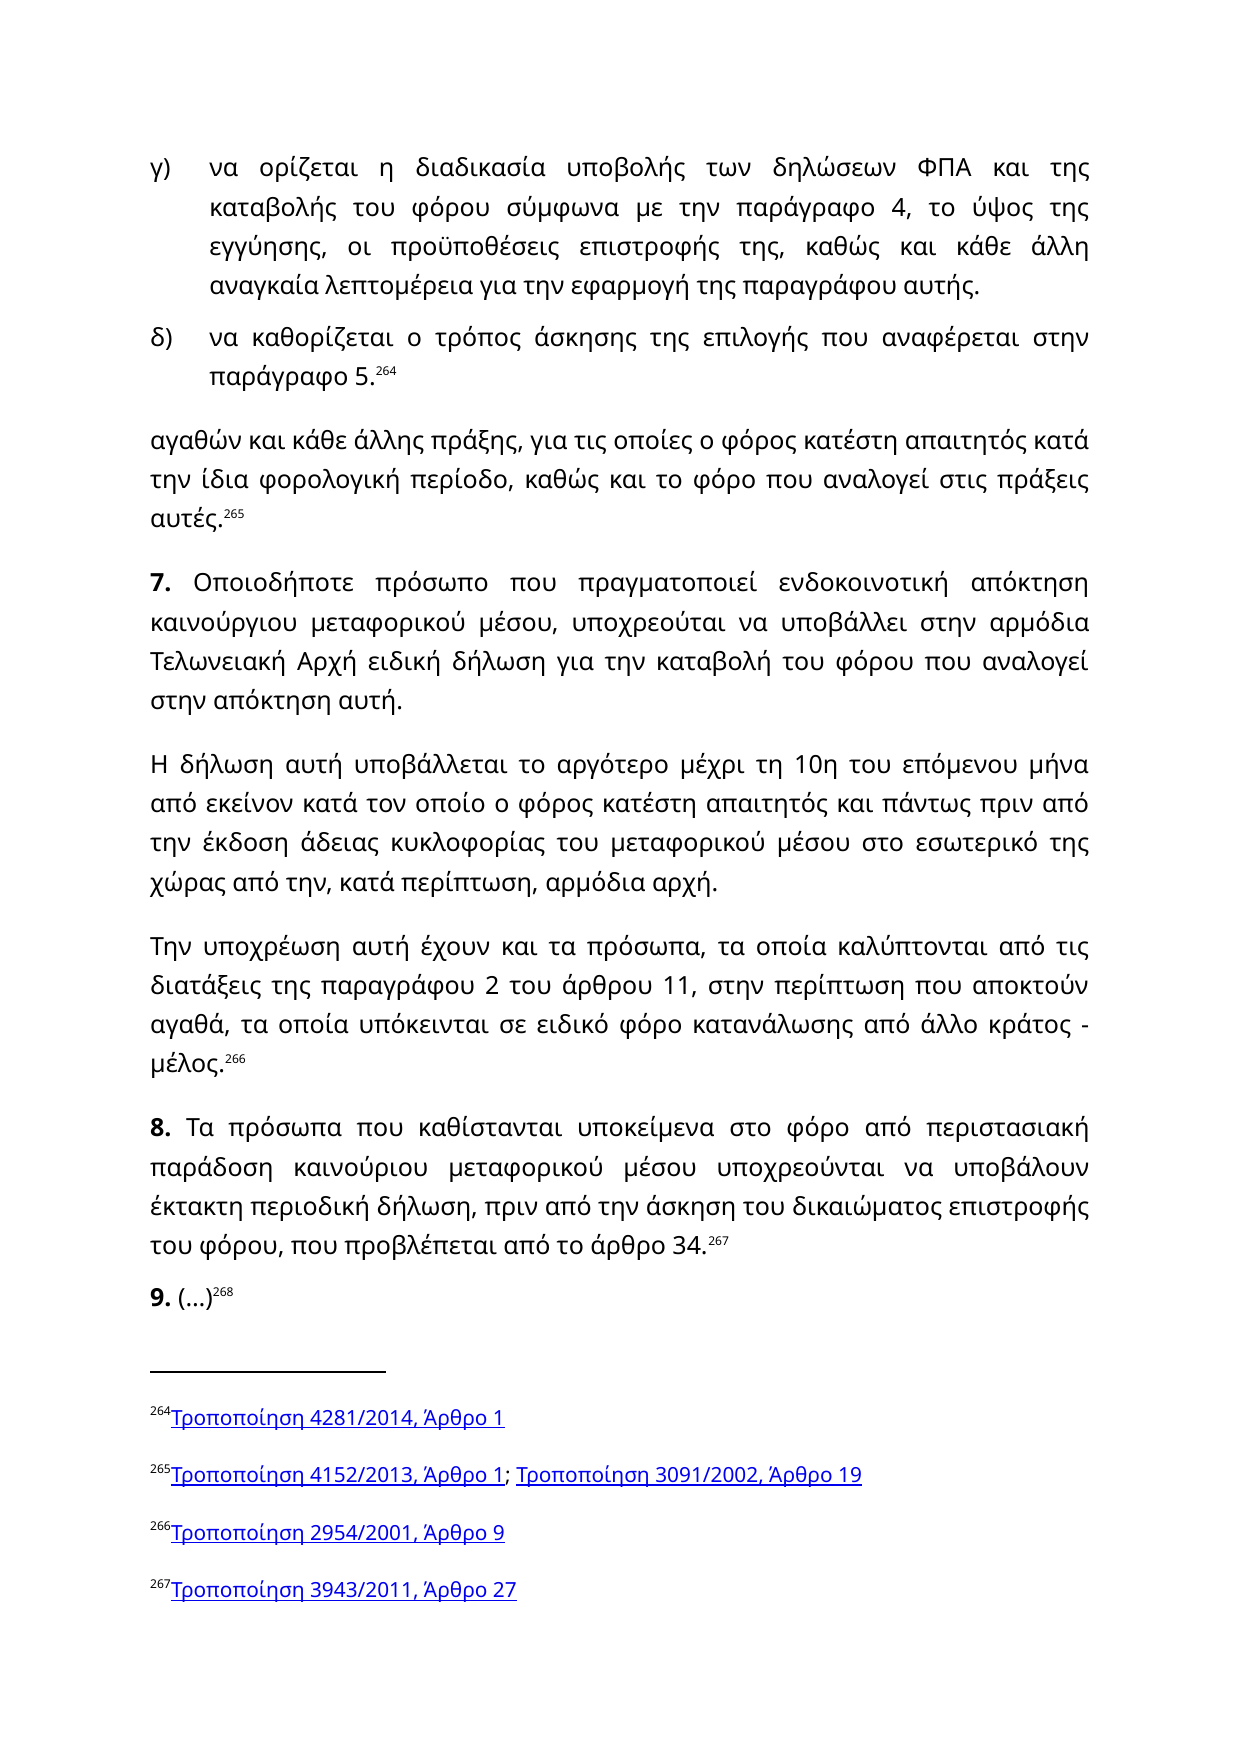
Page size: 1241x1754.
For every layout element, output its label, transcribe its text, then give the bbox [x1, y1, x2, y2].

text αγαθών και κάθε άλλης πράξης, για τις οποίες ο φόρος κατέστη απαιτητός κατά την ίδια φορολογική περίοδο, καθώς και το φόρο που αναλογεί στις πράξεις αυτές. [150, 422, 1090, 535]
list δ) να καθορίζεται ο τρόπος άσκησης της επιλογής που αναφέρεται στην παράγραφο 5. [150, 319, 1090, 392]
text Η δήλωση αυτή υποβάλλεται το αργότερο μέχρι τη 10η του επόμενου μήνα από εκείνον κατά τον οποίο ο φόρος κατέστη απαιτητός και πάντως πριν από την έκδοση άδειας κυκλοφορίας του μεταφορικού μέσου στο εσωτερικό της χώρας από την, κατά περίπτωση, αρμόδια αρχή. [150, 747, 1090, 898]
text Τροποποίηση 2954/2001, Άρθρο 9 [150, 1518, 1090, 1546]
text 9. (…) [150, 1279, 1090, 1313]
text Τροποποίηση 3943/2011, Άρθρο 27 [150, 1576, 1090, 1604]
text Τροποποίηση 4152/2013, Άρθρο 1; Τροποποίηση 3091/2002, Άρθρο 19 [150, 1460, 1090, 1489]
text 7. Οποιοδήποτε πρόσωπο που πραγματοποιεί ενδοκοινοτική απόκτηση καινούργιου μεταφορικού μέσου, υποχρεούται να υποβάλλει στην αρμόδια Τελωνειακή Αρχή ειδική δήλωση για την καταβολή του φόρου που αναλογεί στην απόκτηση αυτή. [150, 565, 1090, 717]
text Τροποποίηση 4281/2014, Άρθρο 1 [150, 1403, 1090, 1431]
text 8. Τα πρόσωπα που καθίστανται υποκείμενα στο φόρο από περιστασιακή παράδοση καινούριου μεταφορικού μέσου υποχρεούνται να υποβάλουν έκτακτη περιοδική δήλωση, πριν από την άσκηση του δικαιώματος επιστροφής του φόρου, που προβλέπεται από το άρθρο 34. [150, 1110, 1090, 1262]
list γ) να ορίζεται η διαδικασία υποβολής των δηλώσεων ΦΠΑ και της καταβολής του φόρου σύμφωνα με την παράγραφο 4, το ύψος της εγγύησης, οι προϋποθέσεις επιστροφής της, καθώς και κάθε άλλη αναγκαία λεπτομέρεια για την εφαρμογή της παραγράφου αυτής. [150, 150, 1090, 302]
text Την υποχρέωση αυτή έχουν και τα πρόσωπα, τα οποία καλύπτονται από τις διατάξεις της παραγράφου 2 του άρθρου 11, στην περίπτωση που αποκτούν αγαθά, τα οποία υπόκεινται σε ειδικό φόρο κατανάλωσης από άλλο κράτος - μέλος. [150, 928, 1090, 1080]
